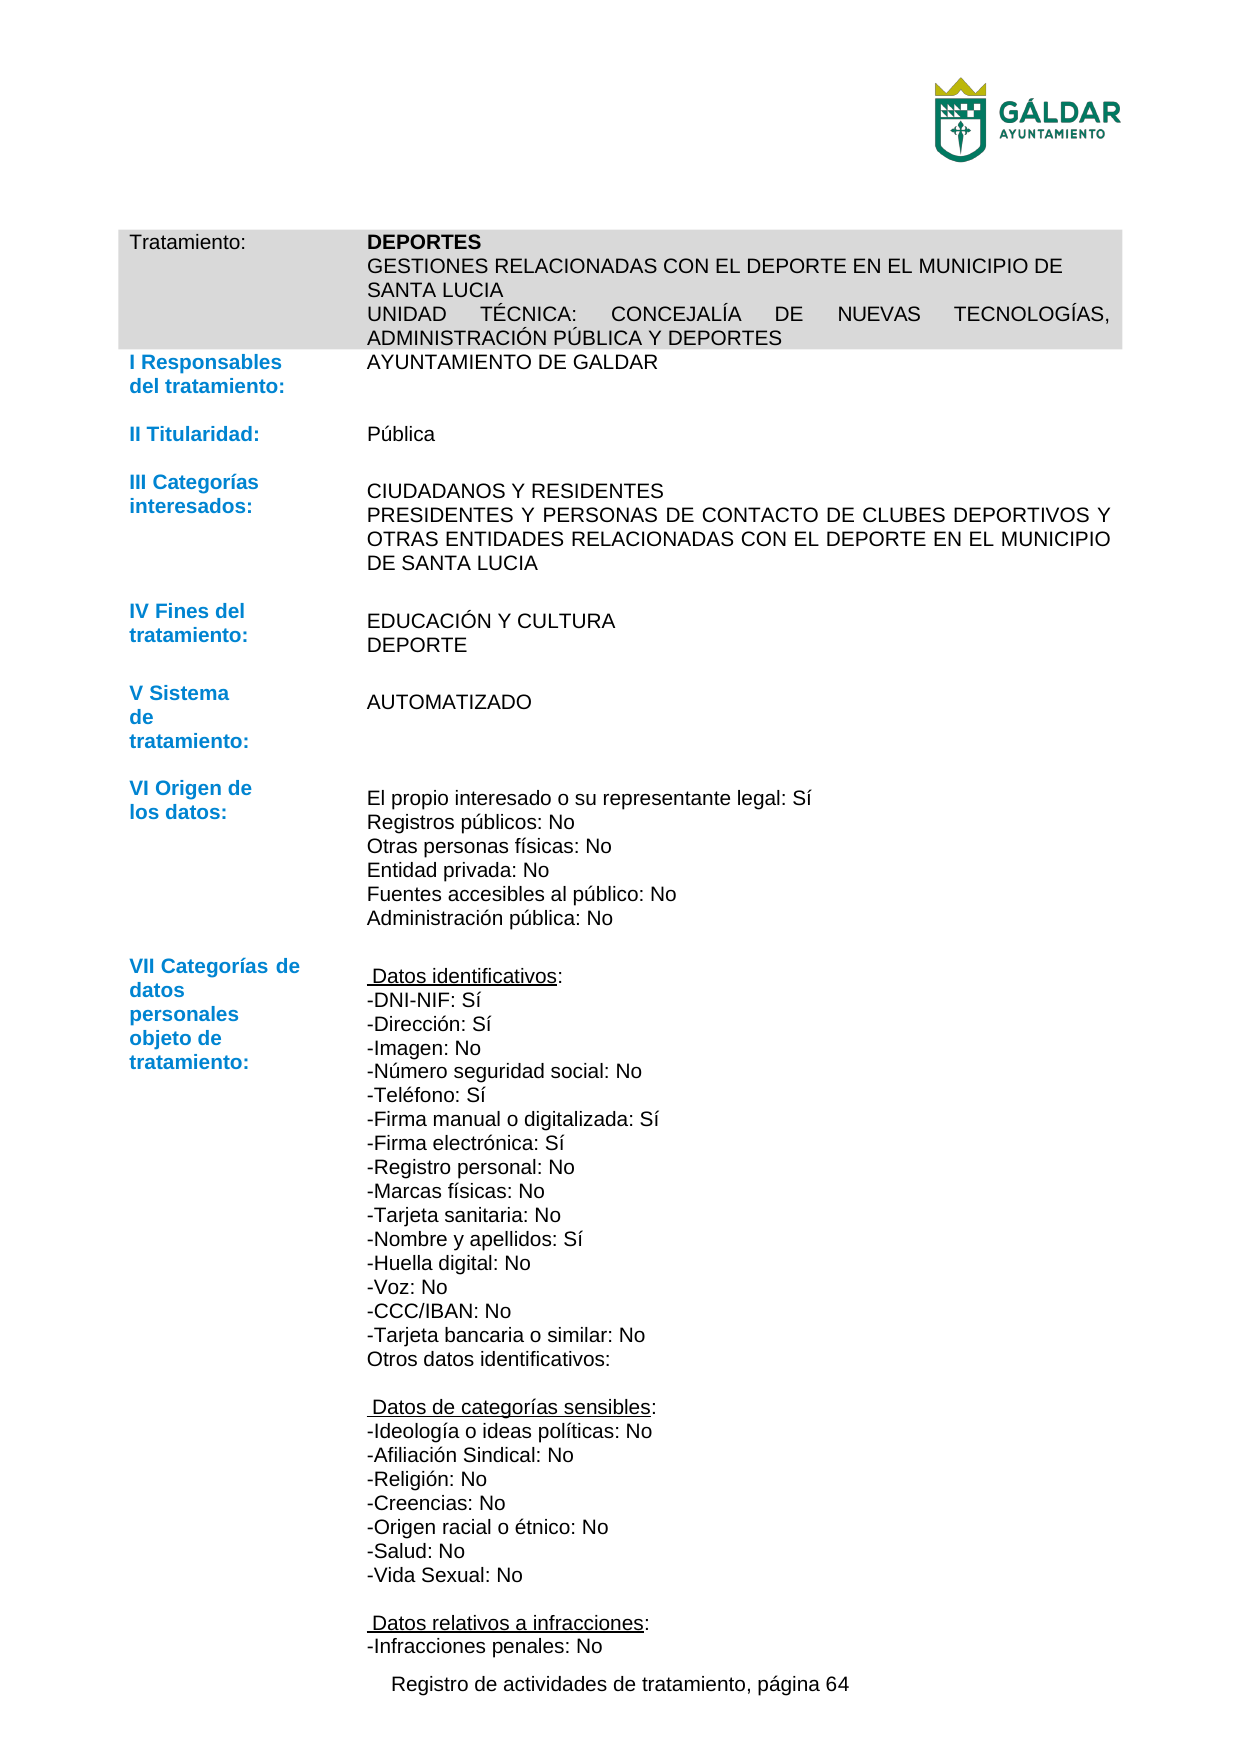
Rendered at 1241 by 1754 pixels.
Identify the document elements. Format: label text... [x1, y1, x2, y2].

text tratamiento: [129, 1049, 300, 1073]
text -Número seguridad social: No [367, 1059, 1134, 1083]
text PRESIDENTES Y PERSONAS DE CONTACTO DE CLUBES DEPORTIVOS Y OTRAS ENTIDADES RELACIONADAS CON EL DEPORTE EN EL MUNICIPIO DE SANTA LUCIA [367, 503, 1112, 575]
text -Teléfono: Sí [367, 1083, 1134, 1107]
text CIUDADANOS Y RESIDENTES [367, 479, 1134, 503]
text -Firma manual o digitalizada: Sí [367, 1107, 1134, 1131]
list Titularidad: Pública [129, 422, 1134, 446]
text Otras personas físicas: No Entidad privada: No [367, 834, 614, 882]
text Tratamiento: DEPORTES [129, 230, 1134, 254]
text UNIDAD TÉCNICA: CONCEJALÍA DE NUEVAS TECNOLOGÍAS, ADMINISTRACIÓN PÚBLICA Y DEPORTES [367, 302, 1110, 349]
text -Imagen: No [367, 1035, 1134, 1059]
text -Voz: No [367, 1275, 1134, 1299]
text -DNI-NIF: Sí [367, 987, 1134, 1011]
text Fuentes accesibles al público: No Administración pública: No [367, 882, 679, 930]
text -Nombre y apellidos: Sí [367, 1227, 1134, 1251]
text -Origen racial o étnico: No [367, 1514, 1134, 1538]
text Datos de categorías sensibles: [367, 1395, 1134, 1419]
text Datos identificativos: [367, 963, 1134, 987]
text EDUCACIÓN Y CULTURA DEPORTE [367, 609, 679, 657]
subtitle Categorías de datos personales objeto de [129, 954, 300, 1049]
text -Creencias: No [367, 1491, 1134, 1514]
text -Religión: No [367, 1467, 1134, 1491]
subtitle Sistema de tratamiento: [129, 681, 258, 752]
text -Tarjeta sanitaria: No [367, 1203, 1134, 1227]
text -CCC/IBAN: No [367, 1299, 1134, 1323]
text -Firma electrónica: Sí [367, 1131, 1134, 1155]
text -Tarjeta bancaria o similar: No Otros datos identificativos: [367, 1323, 679, 1371]
text AUTOMATIZADO [367, 690, 1134, 714]
picture [932, 75, 1122, 164]
text -Afiliación Sindical: No [367, 1443, 1134, 1467]
text -Dirección: Sí [367, 1011, 1134, 1035]
subtitle Responsables del tratamiento: [129, 349, 317, 397]
subtitle Categorías interesados: [129, 469, 259, 517]
text -Registro personal: No [367, 1155, 1134, 1179]
text AYUNTAMIENTO DE GALDAR [367, 349, 1134, 373]
subtitle Fines del tratamiento: [129, 599, 249, 647]
text -Marcas físicas: No [367, 1179, 1134, 1203]
text -Infracciones penales: No [367, 1634, 1134, 1658]
text -Ideología o ideas políticas: No [367, 1419, 1134, 1443]
text GESTIONES RELACIONADAS CON EL DEPORTE EN EL MUNICIPIO DE SANTA LUCIA [367, 254, 1131, 302]
text Datos relativos a infracciones: [367, 1610, 1134, 1634]
text El propio interesado o su representante legal: Sí Registros públicos: No [367, 786, 814, 834]
text -Huella digital: No [367, 1251, 1134, 1275]
text -Vida Sexual: No [367, 1562, 1134, 1586]
text -Salud: No [367, 1538, 1134, 1562]
subtitle Origen de los datos: [129, 776, 287, 824]
